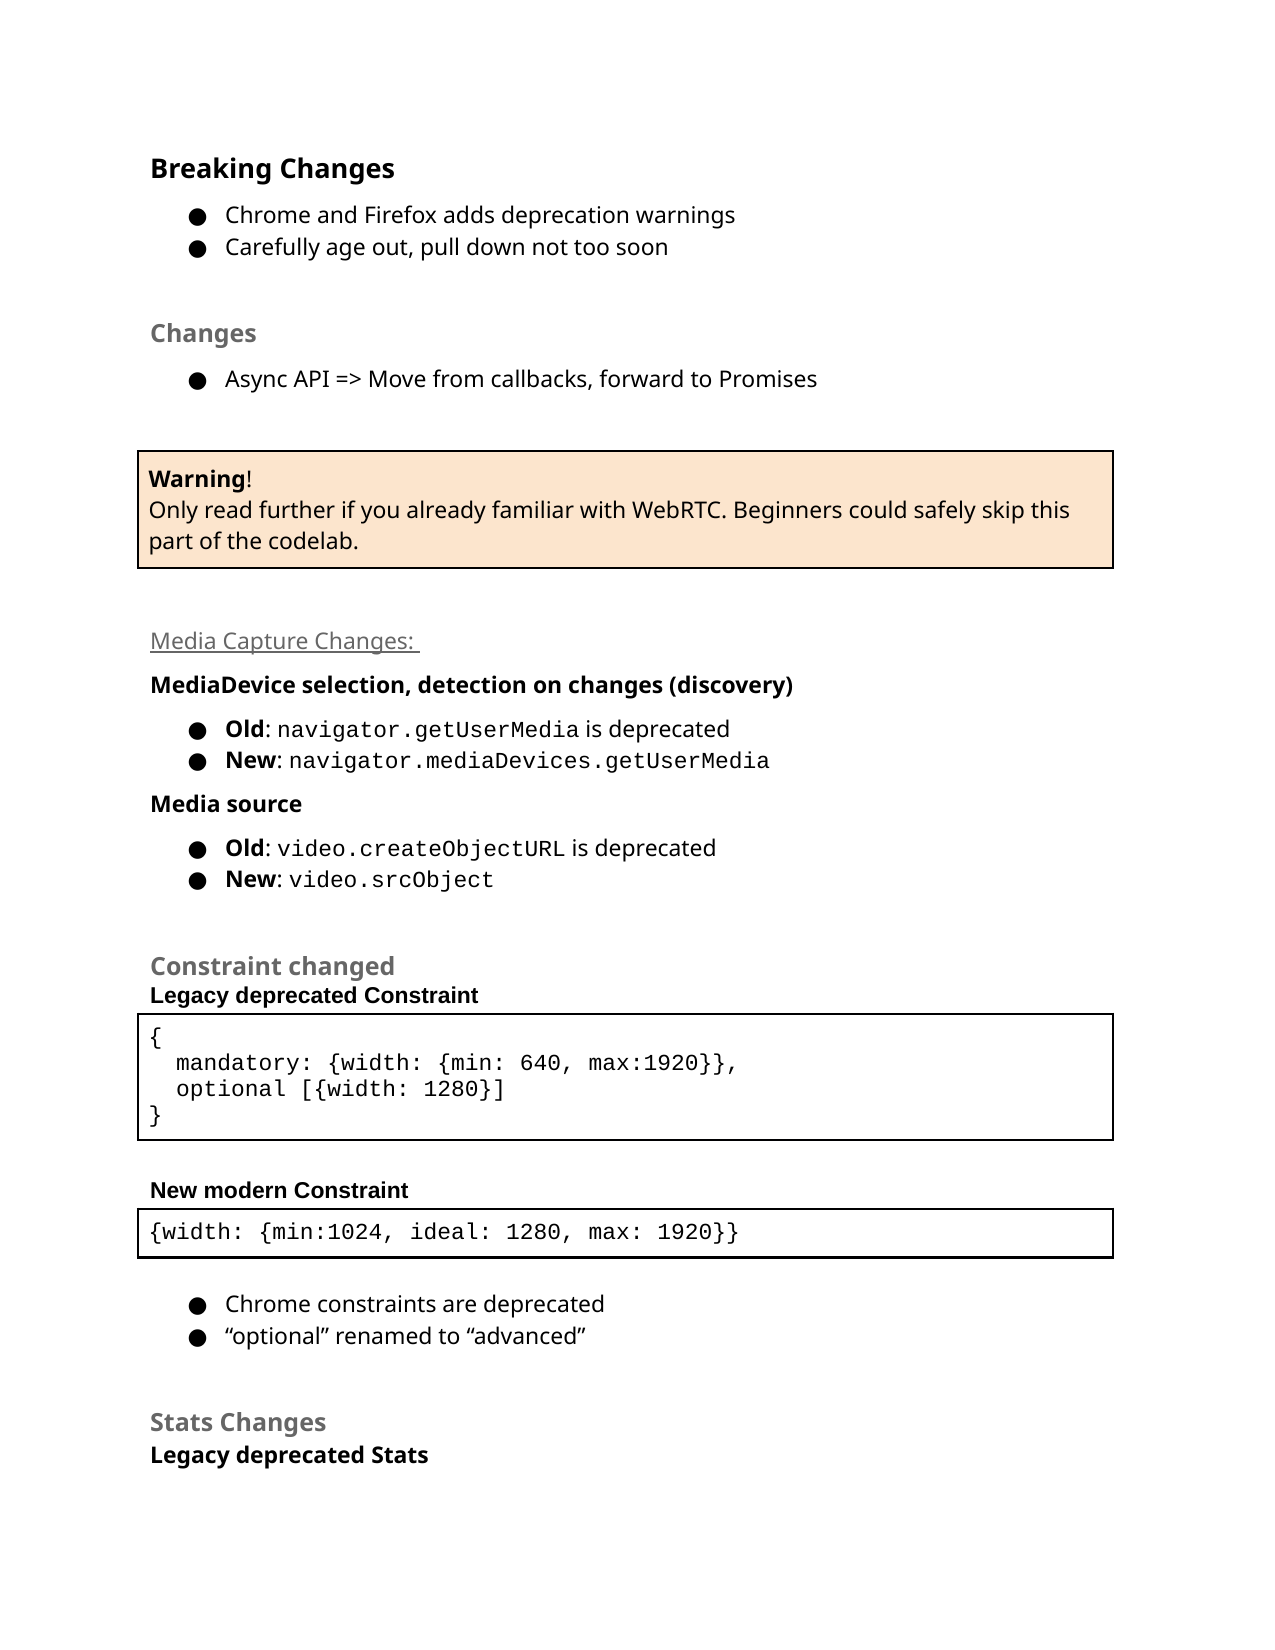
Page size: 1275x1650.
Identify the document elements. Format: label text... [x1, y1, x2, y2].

text Media source [150, 788, 1125, 819]
subtitle Stats Changes [150, 1405, 1125, 1439]
list Chrome constraints are deprecated [187, 1288, 1125, 1319]
list Old: video.createObjectURL is deprecated [187, 832, 1125, 863]
table_header Warning! Only read further if you already familiar with WebRTC. Beginners could safely skip this part of the codelab. [139, 452, 1112, 567]
list Carefully age out, pull down not too soon [187, 231, 1125, 262]
list Chrome and Firefox adds deprecation warnings [187, 199, 1125, 231]
table_header { mandatory: {width: {min: 640, max:1920}}, optional [{width: 1280}] } [139, 1015, 1112, 1139]
list Old: navigator.getUserMedia is deprecated [187, 713, 1125, 744]
subtitle Media Capture Changes: [150, 625, 1125, 656]
text New modern Constraint [150, 1177, 1125, 1204]
table_header {width: {min:1024, ideal: 1280, max: 1920}} [139, 1210, 1112, 1256]
list New: navigator.mediaDevices.getUserMedia [187, 744, 1125, 775]
list Async API => Move from callbacks, forward to Promises [187, 363, 1125, 394]
text Legacy deprecated Stats [150, 1439, 1125, 1470]
list New: video.srcObject [187, 863, 1125, 894]
subtitle Constraint changed [150, 948, 1125, 982]
text Legacy deprecated Constraint [150, 982, 1125, 1009]
text MediaDevice selection, detection on changes (discovery) [150, 669, 1125, 700]
list “optional” renamed to “advanced” [187, 1319, 1125, 1351]
subtitle Breaking Changes [150, 150, 1125, 187]
subtitle Changes [150, 316, 1125, 350]
